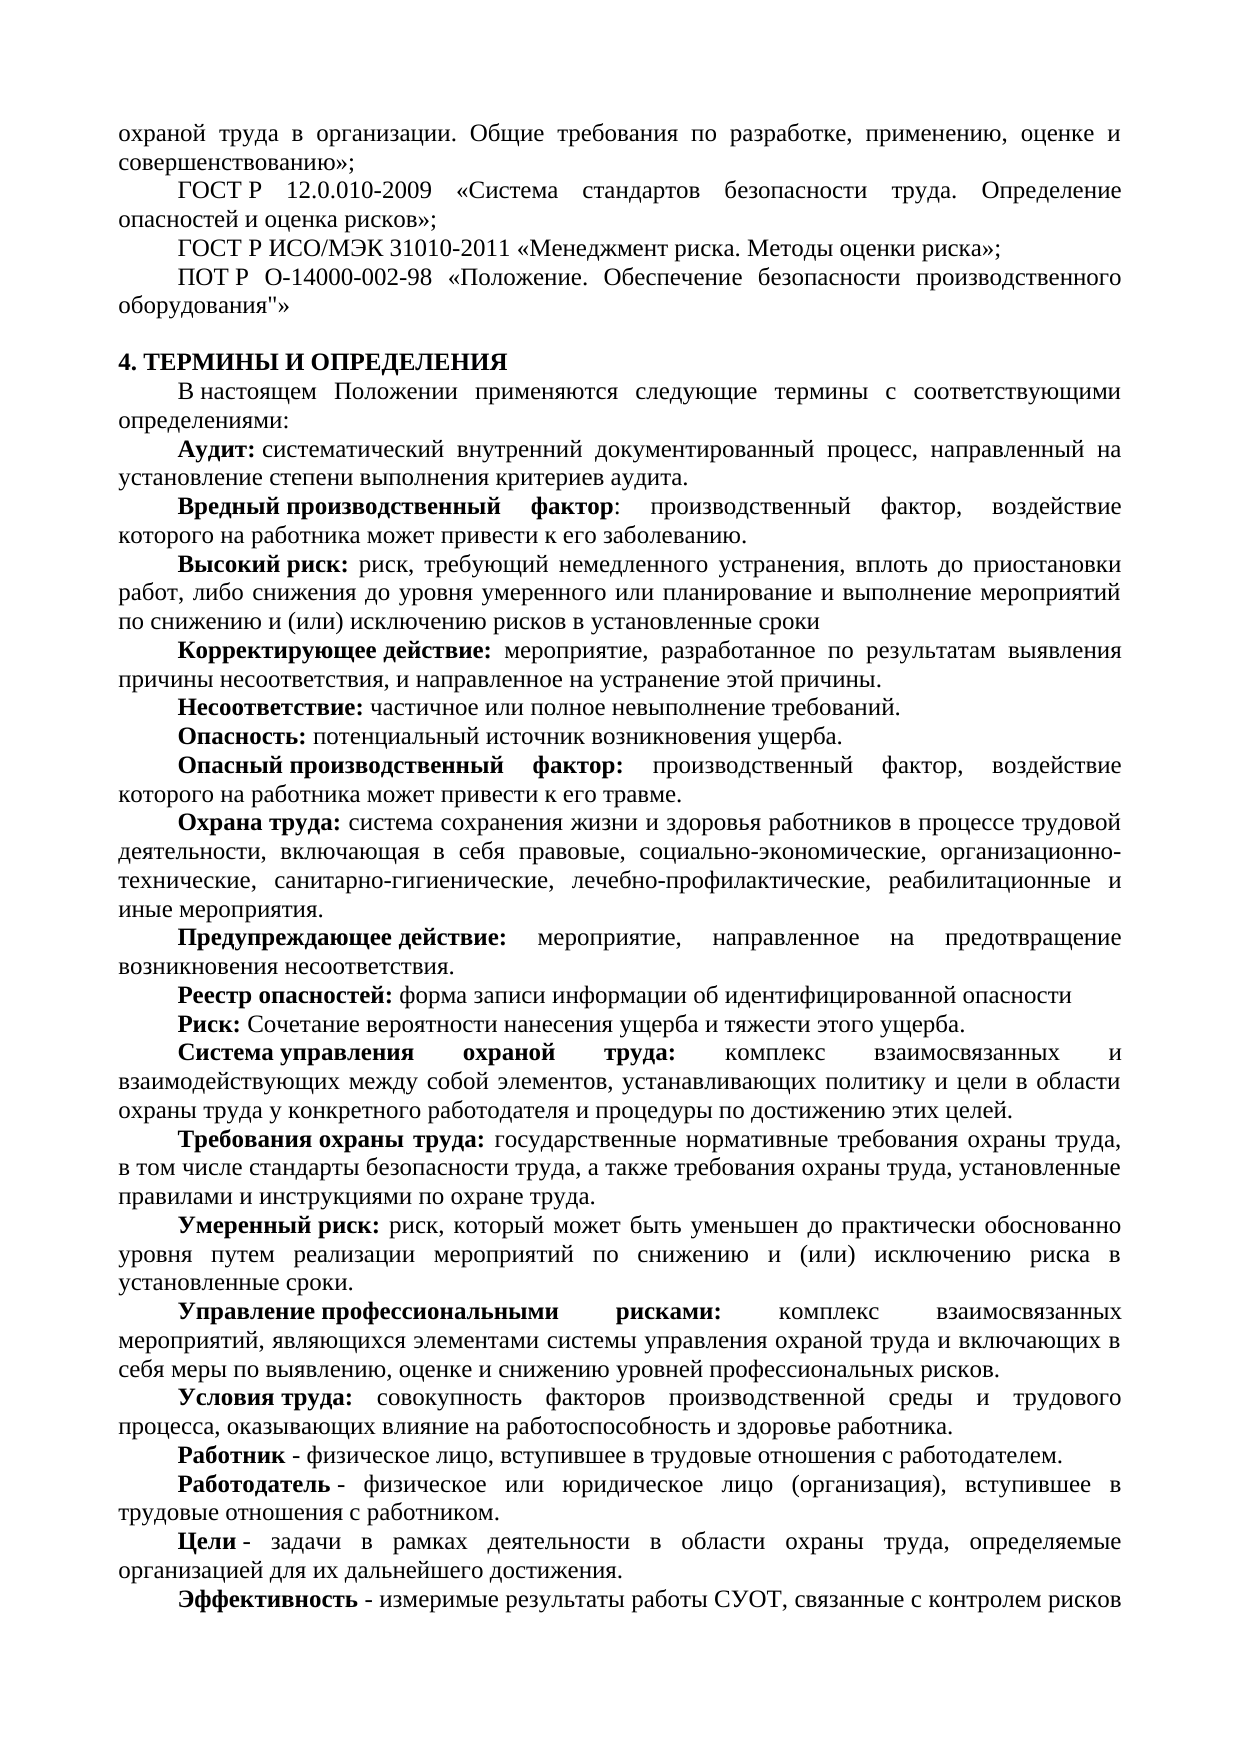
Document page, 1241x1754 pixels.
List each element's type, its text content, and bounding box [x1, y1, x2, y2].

text Реестр опасностей: форма записи информации об идентифицированной опасности [118, 980, 1122, 1009]
text Система управления охраной труда: комплекс взаимосвязанных и взаимодействующих между собой элементов, устанавливающих политику и цели в области охраны труда у конкретного работодателя и процедуры по достижению этих целей. [118, 1037, 1122, 1124]
text ГОСТ Р 12.0.010-2009 «Система стандартов безопасности труда. Определение опасностей и оценка рисков»; [118, 176, 1122, 233]
text Предупреждающее действие: мероприятие, направленное на предотвращение возникновения несоответствия. [118, 922, 1122, 980]
text охраной труда в организации. Общие требования по разработке, применению, оценке и совершенствованию»; [118, 118, 1122, 176]
text Вредный производственный фактор: производственный фактор, воздействие которого на работника может привести к его заболеванию. [118, 491, 1122, 549]
text ПОТ Р О-14000-002-98 «Положение. Обеспечение безопасности производственного оборудования"» [118, 262, 1122, 319]
text Цели - задачи в рамках деятельности в области охраны труда, определяемые организацией для их дальнейшего достижения. [118, 1526, 1122, 1584]
text Требования охраны труда: государственные нормативные требования охраны труда, в том числе стандарты безопасности труда, а также требования охраны труда, установленные правилами и инструкциями по охране труда. [118, 1124, 1122, 1210]
text Управление профессиональными рисками: комплекс взаимосвязанных мероприятий, являющихся элементами системы управления охраной труда и включающих в себя меры по выявлению, оценке и снижению уровней профессиональных рисков. [118, 1296, 1122, 1382]
text Аудит: систематический внутренний документированный процесс, направленный на установление степени выполнения критериев аудита. [118, 434, 1122, 491]
text Несоответствие: частичное или полное невыполнение требований. [118, 692, 1122, 721]
text ГОСТ Р ИСО/МЭК 31010-2011 «Менеджмент риска. Методы оценки риска»; [118, 233, 1122, 262]
text Умеренный риск: риск, который может быть уменьшен до практически обоснованно уровня путем реализации мероприятий по снижению и (или) исключению риска в установленные сроки. [118, 1210, 1122, 1296]
text Работодатель - физическое или юридическое лицо (организация), вступившее в трудовые отношения с работником. [118, 1469, 1122, 1526]
text Высокий риск: риск, требующий немедленного устранения, вплоть до приостановки работ, либо снижения до уровня умеренного или планирование и выполнение мероприятий по снижению и (или) исключению рисков в установленные сроки [118, 549, 1122, 635]
text Опасный производственный фактор: производственный фактор, воздействие которого на работника может привести к его травме. [118, 750, 1122, 807]
text Риск: Сочетание вероятности нанесения ущерба и тяжести этого ущерба. [118, 1009, 1122, 1037]
text Условия труда: совокупность факторов производственной среды и трудового процесса, оказывающих влияние на работоспособность и здоровье работника. [118, 1382, 1122, 1440]
text Работник - физическое лицо, вступившее в трудовые отношения с работодателем. [118, 1440, 1122, 1469]
text Опасность: потенциальный источник возникновения ущерба. [118, 721, 1122, 750]
text 4. ТЕРМИНЫ И ОПРЕДЕЛЕНИЯ [118, 347, 1122, 376]
text Корректирующее действие: мероприятие, разработанное по результатам выявления причины несоответствия, и направленное на устранение этой причины. [118, 635, 1122, 692]
text Охрана труда: система сохранения жизни и здоровья работников в процессе трудовой деятельности, включающая в себя правовые, социально-экономические, организационно-технические, санитарно-гигиенические, лечебно-профилактические, реабилитационные и иные мероприятия. [118, 807, 1122, 922]
text Эффективность - измеримые результаты работы СУОТ, связанные с контролем рисков [118, 1584, 1122, 1612]
text В настоящем Положении применяются следующие термины с соответствующими определениями: [118, 376, 1122, 434]
